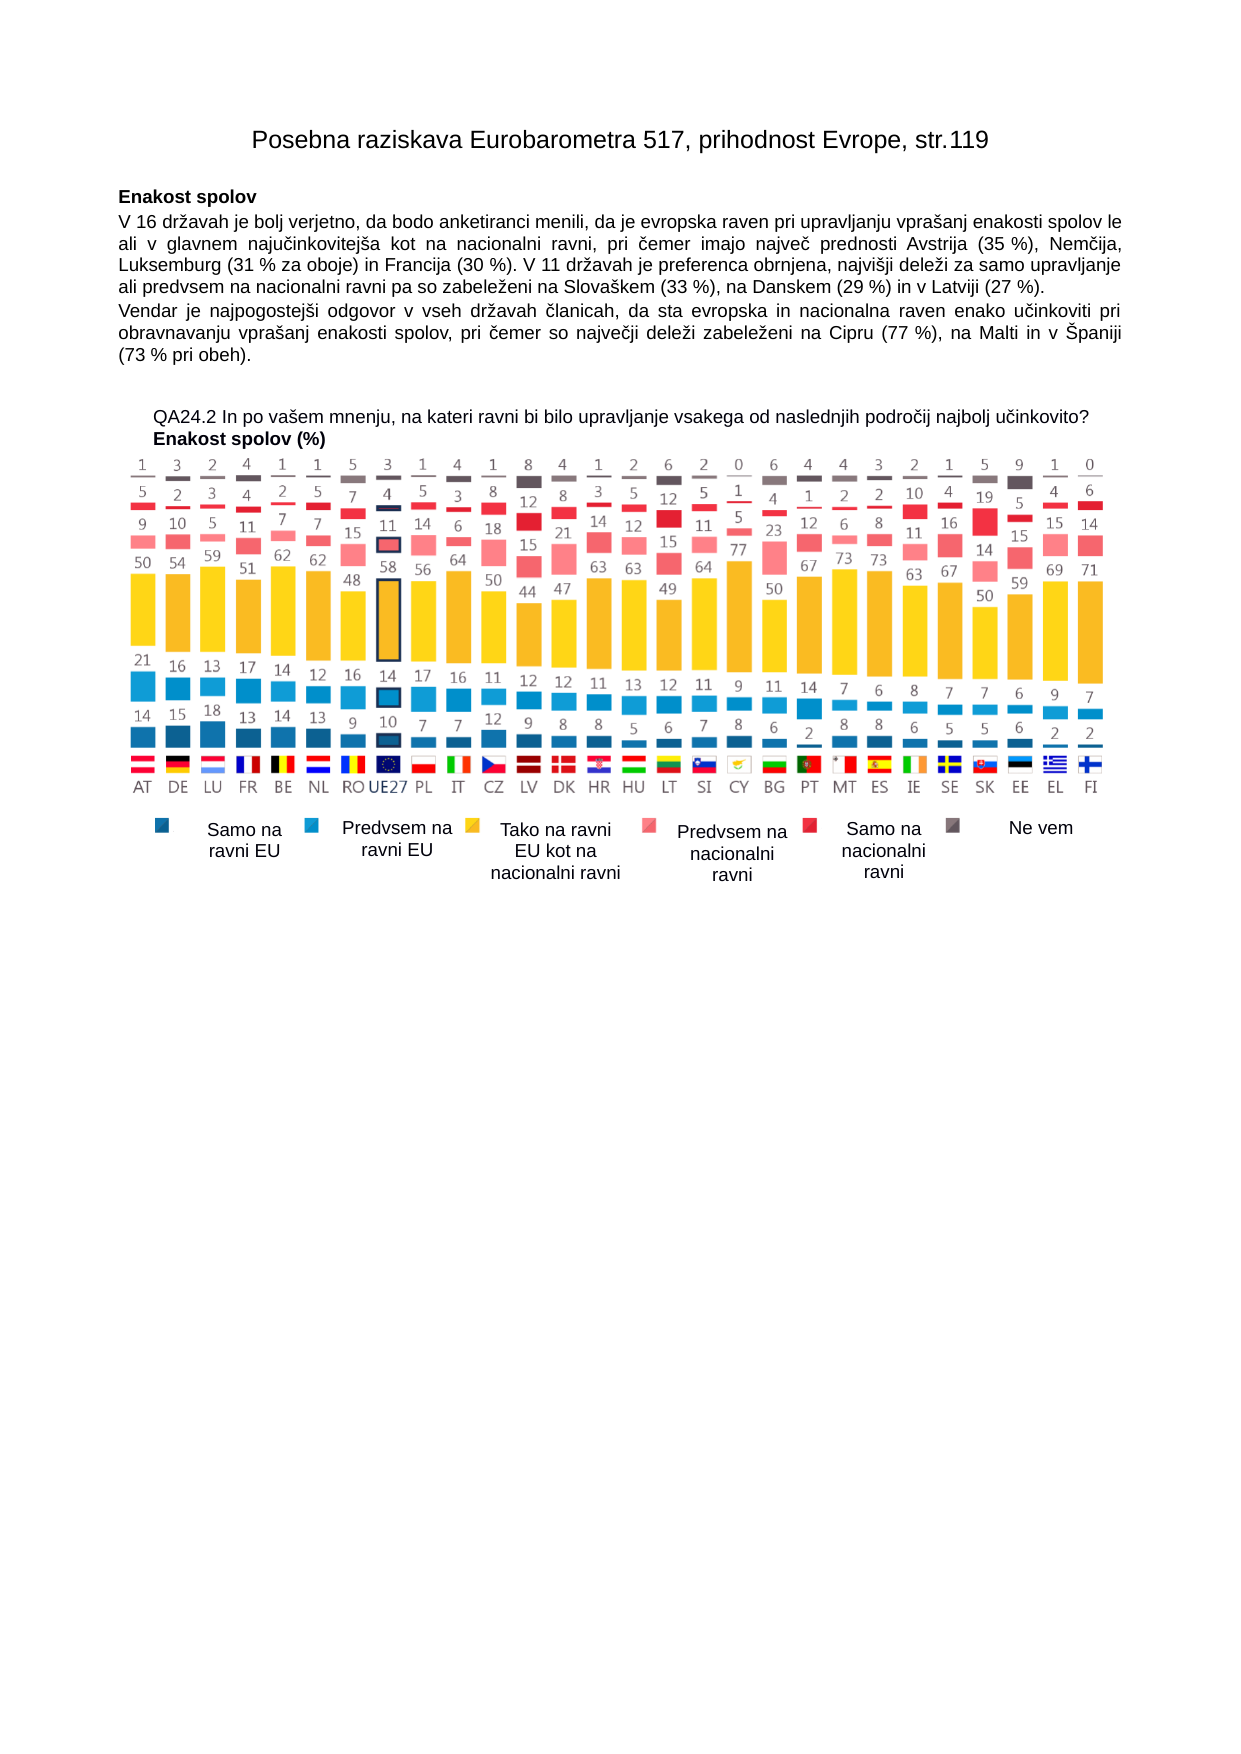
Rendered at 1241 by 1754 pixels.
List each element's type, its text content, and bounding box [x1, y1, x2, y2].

picture [118, 451, 1114, 798]
picture [147, 802, 961, 854]
text Vendar je najpogostejši odgovor v vseh državah članicah, da sta evropska in nacionalna raven enako učinkoviti pri obravnavanju vprašanj enakosti spolov, pri čemer so največji deleži zabeleženi na Cipru (77 %), na Malti in v Španiji (73 % pri obeh). [118, 300, 1122, 365]
text Enakost spolov [118, 186, 1122, 208]
text V 16 državah je bolj verjetno, da bodo anketiranci menili, da je evropska raven pri upravljanju vprašanj enakosti spolov le ali v glavnem najučinkovitejša kot na nacionalni ravni, pri čemer imajo največ prednosti Avstrija (35 %), Nemčija, Luksemburg (31 % za oboje) in Francija (30 %). V 11 državah je preferenca obrnjena, najvišji deleži za samo upravljanje ali predvsem na nacionalni ravni pa so zabeleženi na Slovaškem (33 %), na Danskem (29 %) in v Latviji (27 %). [118, 211, 1122, 297]
